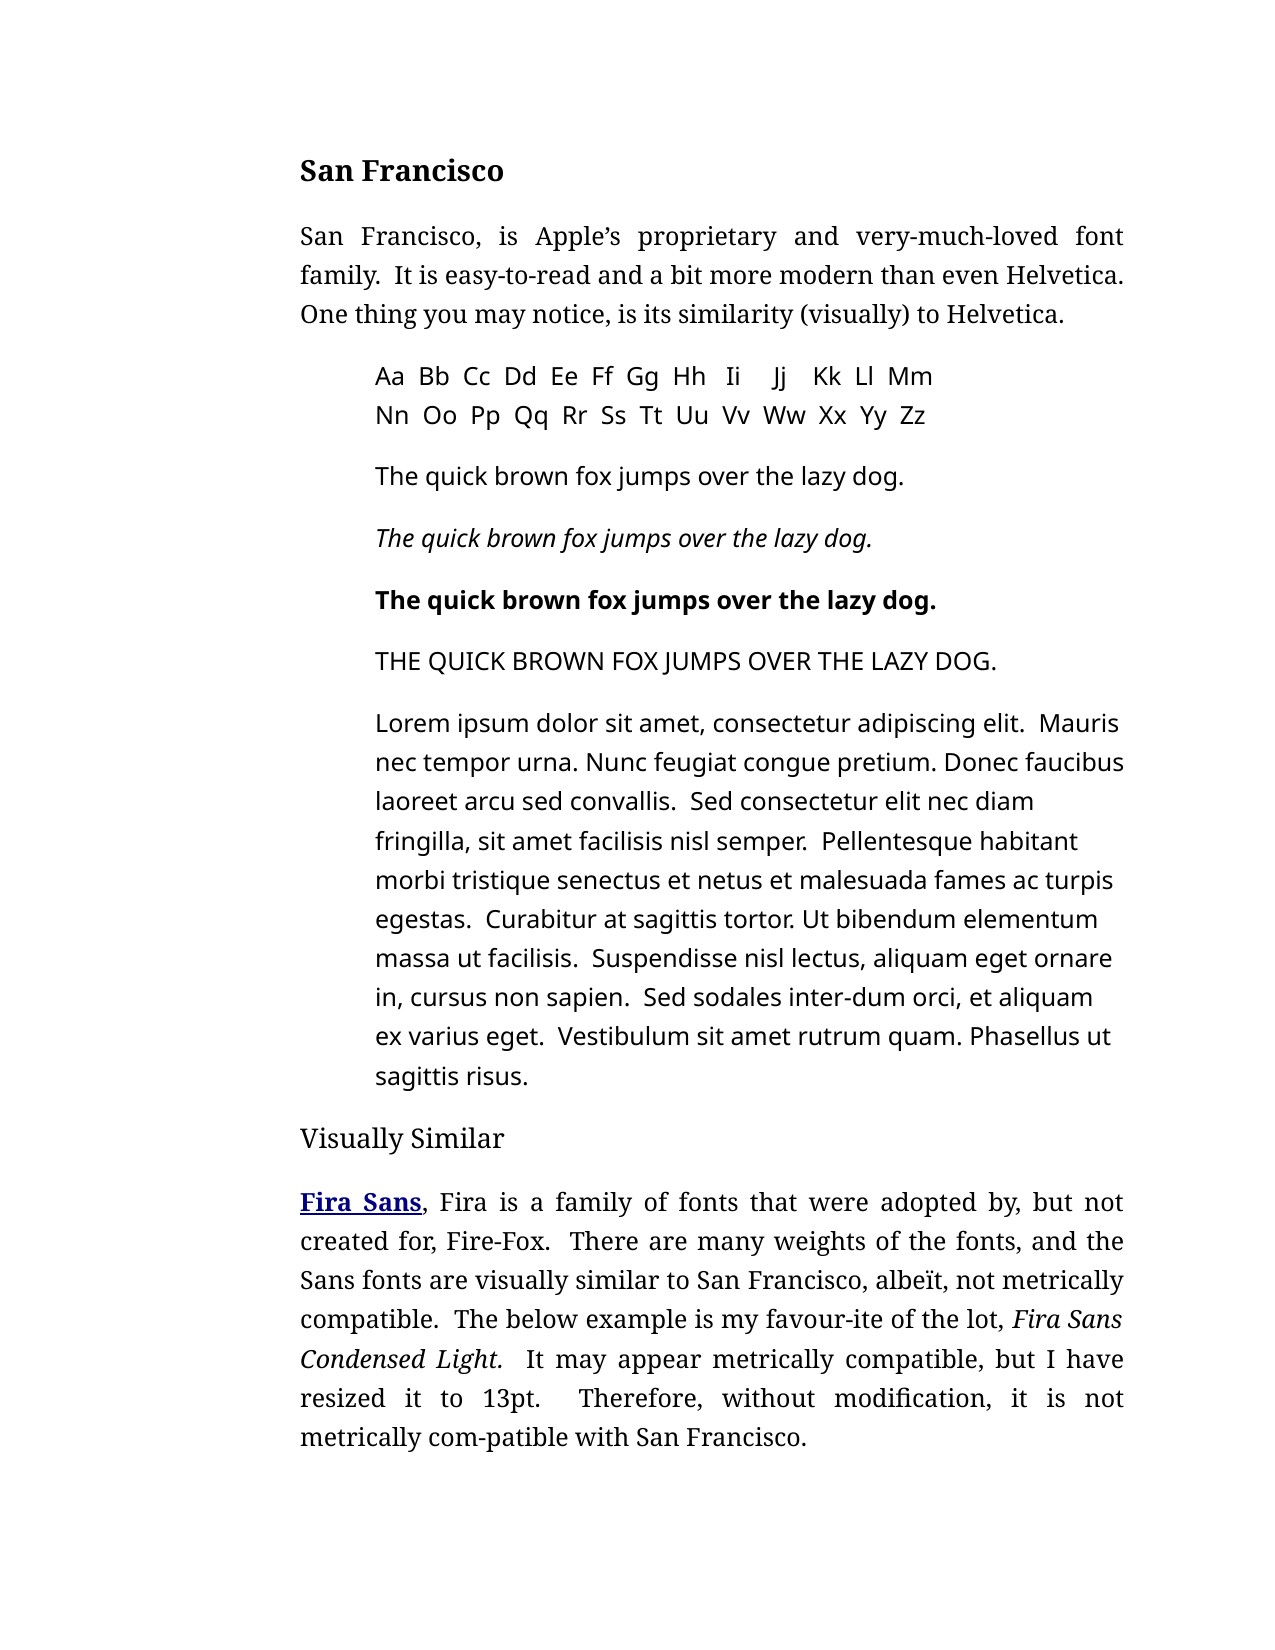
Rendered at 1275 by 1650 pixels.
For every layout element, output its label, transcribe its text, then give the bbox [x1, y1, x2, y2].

text Aa Bb Cc Dd Ee Ff Gg Hh Ii Jj Kk Ll Mm Nn Oo Pp Qq Rr Ss Tt Uu Vv Ww Xx Yy Zz [375, 358, 1125, 431]
text The quick brown fox jumps over the lazy dog. [375, 582, 1125, 616]
text The quick brown fox jumps over the lazy dog. [375, 459, 1125, 493]
text Lorem ipsum dolor sit amet, consectetur adipiscing elit. Mauris nec tempor urna. Nunc feugiat congue pretium. Donec faucibus laoreet arcu sed convallis. Sed consectetur elit nec diam fringilla, sit amet facilisis nisl semper. Pellentesque habitant morbi tristique senectus et netus et malesuada fames ac turpis egestas. Curabitur at sagittis tortor. Ut bibendum elementum massa ut facilisis. Suspendisse nisl lectus, aliquam eget ornare in, cursus non sapien. Sed sodales inter-dum orci, et aliquam ex varius eget. Vestibulum sit amet rutrum quam. Phasellus ut sagittis risus. [375, 706, 1125, 1092]
subtitle Visually Similar [300, 1120, 1125, 1157]
subtitle San Francisco [300, 150, 1125, 190]
text THE QUICK BROWN FOX JUMPS OVER THE LAZY DOG. [375, 644, 1125, 678]
text Fira Sans, Fira is a family of fonts that were adopted by, but not created for, Fire-Fox. There are many weights of the fonts, and the Sans fonts are visually similar to San Francisco, albeït, not metrically compatible. The below example is my favour-ite of the lot, Fira Sans Condensed Light. It may appear metrically compatible, but I have resized it to 13pt. Therefore, without modification, it is not metrically com-patible with San Francisco. [300, 1185, 1125, 1454]
text San Francisco, is Apple’s proprietary and very-much-loved font family. It is easy-to-read and a bit more modern than even Helvetica. One thing you may notice, is its similarity (visually) to Helvetica. [300, 218, 1125, 331]
text The quick brown fox jumps over the lazy dog. [375, 521, 1125, 555]
